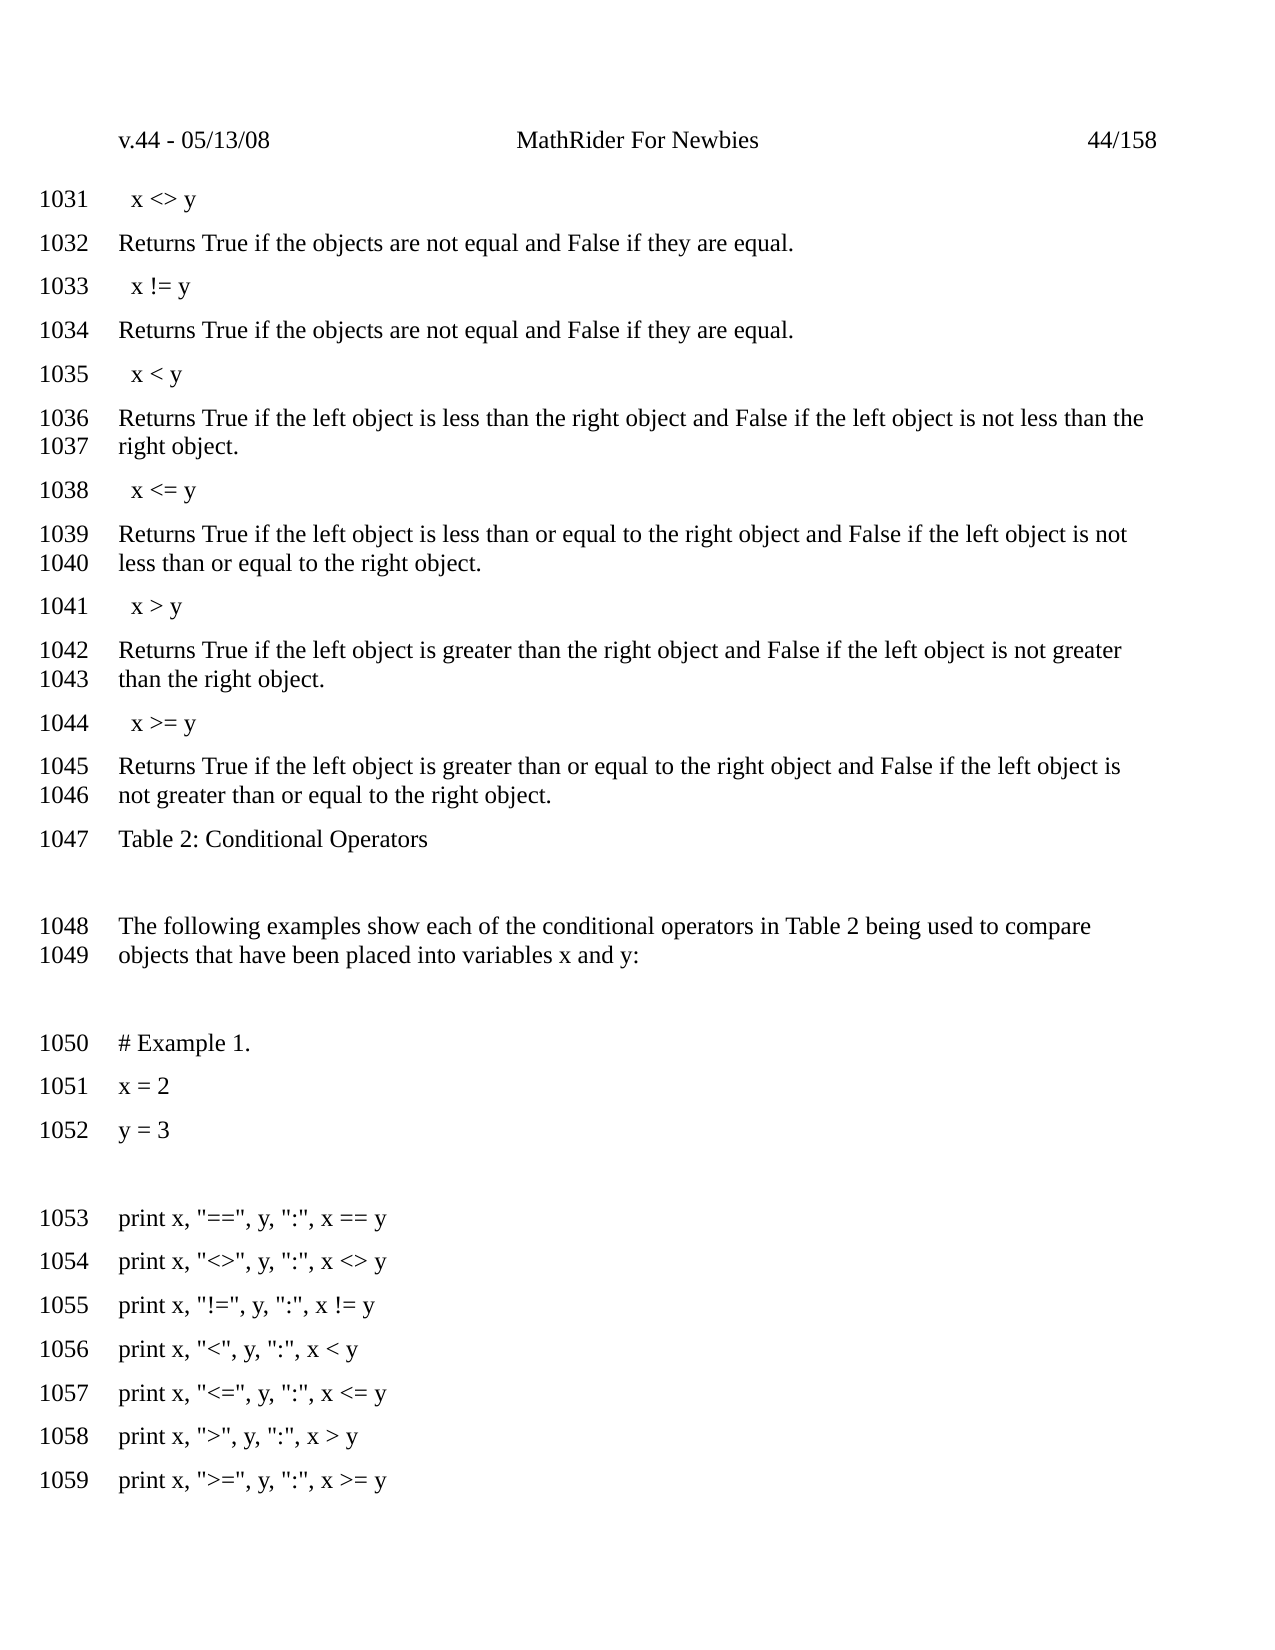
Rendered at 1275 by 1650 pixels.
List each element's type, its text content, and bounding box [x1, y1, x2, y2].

text Returns True if the left object is greater than the right object and False if the left object is not greater than the right object. [118, 635, 1157, 693]
text Returns True if the objects are not equal and False if they are equal. [118, 228, 1157, 256]
text print x, ">", y, ":", x > y [118, 1421, 1157, 1450]
text print x, "!=", y, ":", x != y [118, 1290, 1157, 1319]
text x >= y [118, 708, 1157, 736]
text y = 3 [118, 1115, 1157, 1144]
text Returns True if the objects are not equal and False if they are equal. [118, 315, 1157, 344]
text Returns True if the left object is less than or equal to the right object and False if the left object is not less than or equal to the right object. [118, 519, 1157, 576]
text Table 2: Conditional Operators [118, 824, 1157, 853]
text Returns True if the left object is greater than or equal to the right object and False if the left object is not greater than or equal to the right object. [118, 751, 1157, 809]
text # Example 1. [118, 1028, 1157, 1056]
text print x, "<=", y, ":", x <= y [118, 1378, 1157, 1406]
text x <> y [118, 184, 1157, 213]
text print x, "<", y, ":", x < y [118, 1334, 1157, 1363]
text print x, "==", y, ":", x == y [118, 1203, 1157, 1231]
text x <= y [118, 475, 1157, 504]
text x < y [118, 359, 1157, 388]
text x = 2 [118, 1071, 1157, 1100]
text print x, "<>", y, ":", x <> y [118, 1246, 1157, 1275]
text Returns True if the left object is less than the right object and False if the left object is not less than the right object. [118, 403, 1157, 460]
text print x, ">=", y, ":", x >= y [118, 1465, 1157, 1494]
text The following examples show each of the conditional operators in Table 2 being used to compare objects that have been placed into variables x and y: [118, 911, 1157, 969]
text x > y [118, 591, 1157, 620]
text x != y [118, 271, 1157, 300]
